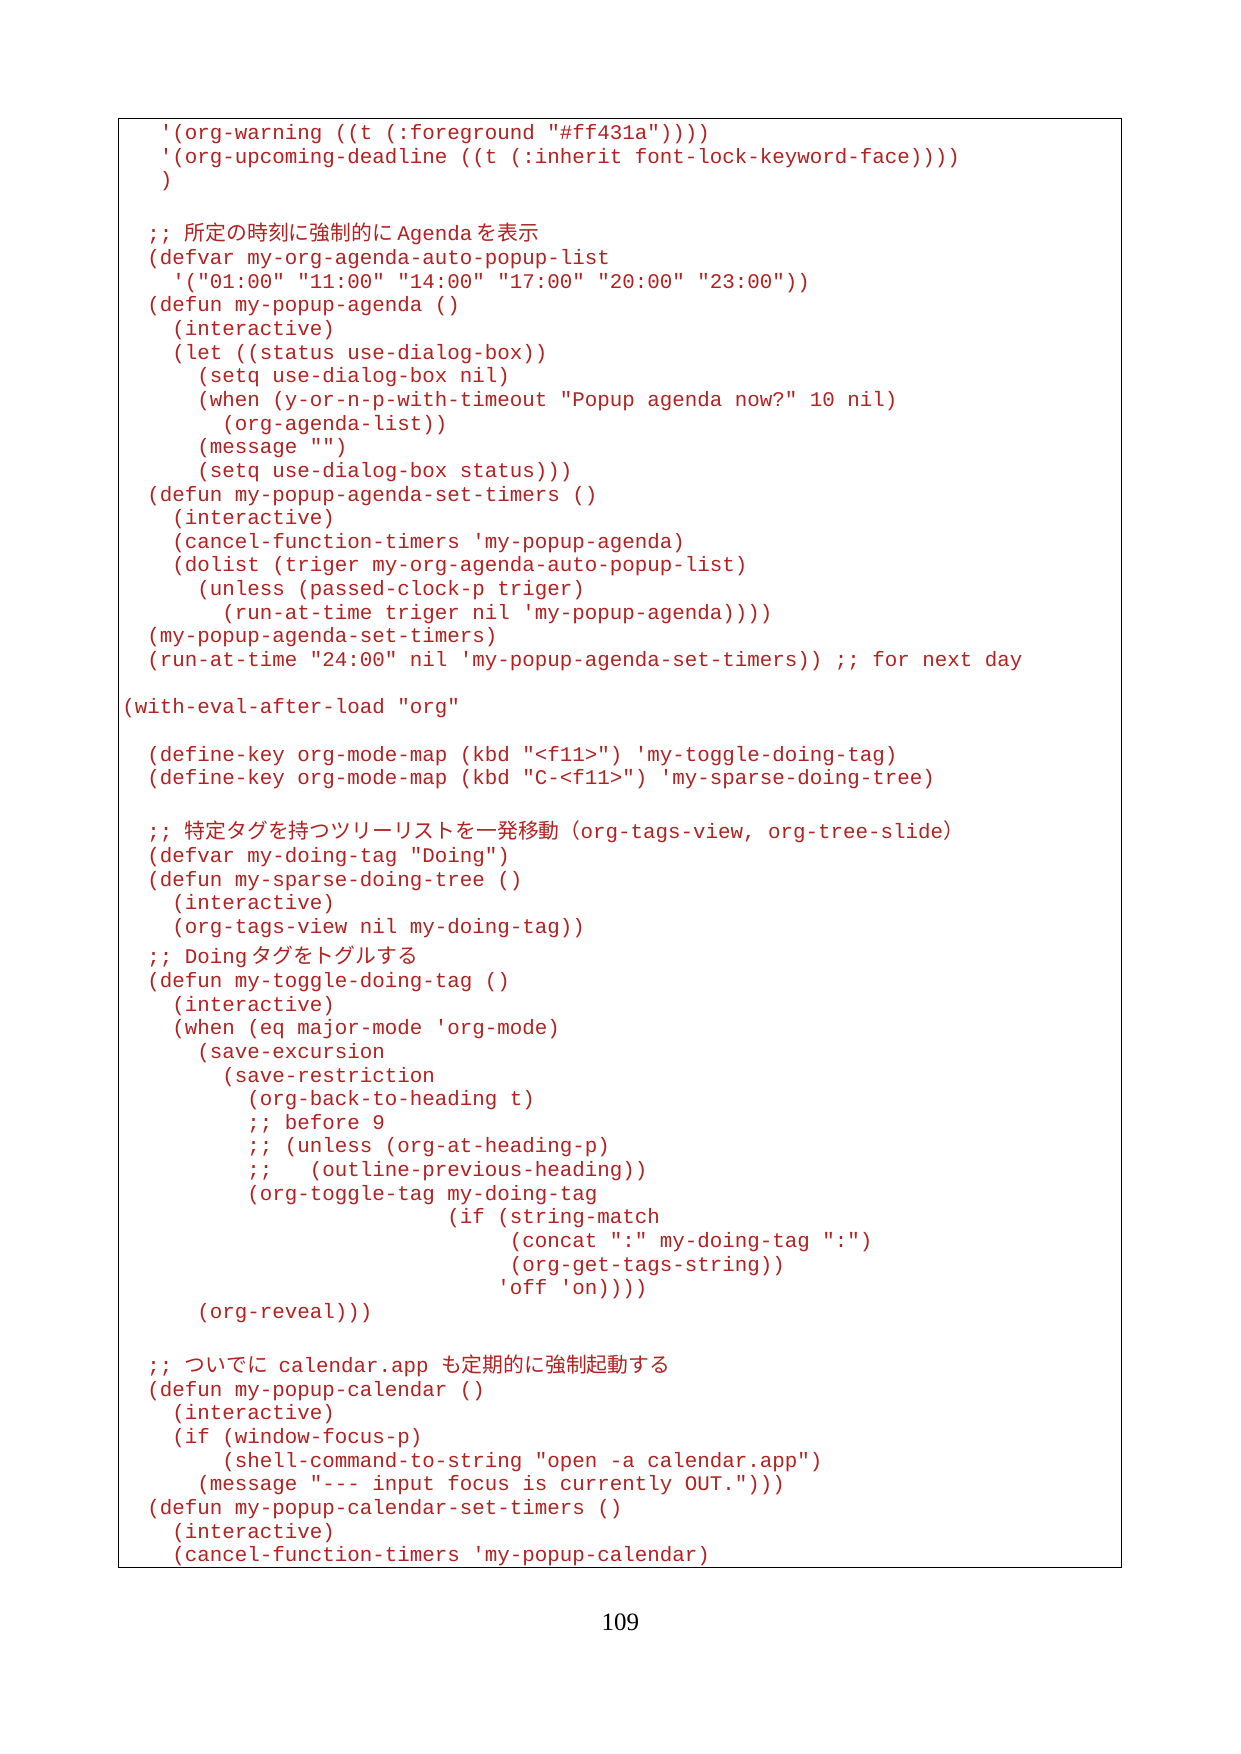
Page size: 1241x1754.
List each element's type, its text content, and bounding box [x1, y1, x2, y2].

text (defun my-toggle-doing-tag () [119, 966, 1121, 990]
text (interactive) [119, 990, 1121, 1013]
text ) [119, 165, 1121, 189]
text (interactive) [119, 888, 1121, 912]
text (defvar my-doing-tag "Doing") [119, 841, 1121, 865]
text ;; (outline-previous-heading)) [119, 1155, 1121, 1179]
text (concat ":" my-doing-tag ":") [119, 1226, 1121, 1250]
text (cancel-function-timers 'my-popup-calendar) [119, 1540, 1121, 1567]
text ;; before 9 [119, 1108, 1121, 1132]
text ;; 特定タグを持つツリーリストを一発移動（org-tags-view, org-tree-slide） [119, 811, 1121, 841]
text (define-key org-mode-map (kbd "<f11>") 'my-toggle-doing-tag) [119, 740, 1121, 763]
text (message "--- input focus is currently OUT."))) [119, 1469, 1121, 1493]
text '(org-upcoming-deadline ((t (:inherit font-lock-keyword-face)))) [119, 142, 1121, 165]
text (interactive) [119, 503, 1121, 527]
text (if (string-match [119, 1202, 1121, 1226]
text (defun my-popup-calendar () [119, 1375, 1121, 1398]
text (setq use-dialog-box status))) [119, 456, 1121, 479]
text ;; ついでに calendar.app も定期的に強制起動する [119, 1344, 1121, 1375]
text (with-eval-after-load "org" [119, 692, 1121, 716]
text (org-toggle-tag my-doing-tag [119, 1179, 1121, 1202]
text '(org-warning ((t (:foreground "#ff431a")))) [119, 119, 1121, 142]
text (save-excursion [119, 1037, 1121, 1061]
text (org-get-tags-string)) [119, 1250, 1121, 1273]
text (defun my-sparse-doing-tree () [119, 865, 1121, 888]
text (org-reveal))) [119, 1297, 1121, 1321]
text (when (eq major-mode 'org-mode) [119, 1013, 1121, 1037]
text (message "") [119, 432, 1121, 456]
text (org-agenda-list)) [119, 409, 1121, 432]
text (defun my-popup-agenda () [119, 290, 1121, 314]
text (setq use-dialog-box nil) [119, 361, 1121, 385]
text (org-tags-view nil my-doing-tag)) [119, 912, 1121, 936]
text (unless (passed-clock-p triger) [119, 574, 1121, 598]
text (interactive) [119, 1517, 1121, 1540]
text (defun my-popup-agenda-set-timers () [119, 479, 1121, 503]
text (run-at-time "24:00" nil 'my-popup-agenda-set-timers)) ;; for next day [119, 645, 1121, 669]
text ;; Doingタグをトグルする [119, 936, 1121, 966]
text (interactive) [119, 314, 1121, 338]
text (run-at-time triger nil 'my-popup-agenda)))) [119, 598, 1121, 621]
text (interactive) [119, 1398, 1121, 1422]
text ;; 所定の時刻に強制的にAgendaを表示 [119, 213, 1121, 243]
text (define-key org-mode-map (kbd "C-<f11>") 'my-sparse-doing-tree) [119, 763, 1121, 787]
text (defvar my-org-agenda-auto-popup-list [119, 243, 1121, 267]
text (shell-command-to-string "open -a calendar.app") [119, 1446, 1121, 1469]
text ;; (unless (org-at-heading-p) [119, 1132, 1121, 1155]
text (org-back-to-heading t) [119, 1084, 1121, 1108]
text (save-restriction [119, 1061, 1121, 1084]
text (dolist (triger my-org-agenda-auto-popup-list) [119, 551, 1121, 574]
text '("01:00" "11:00" "14:00" "17:00" "20:00" "23:00")) [119, 267, 1121, 290]
text (cancel-function-timers 'my-popup-agenda) [119, 527, 1121, 551]
text (when (y-or-n-p-with-timeout "Popup agenda now?" 10 nil) [119, 385, 1121, 409]
text 'off 'on)))) [119, 1273, 1121, 1297]
text (my-popup-agenda-set-timers) [119, 621, 1121, 645]
text (if (window-focus-p) [119, 1422, 1121, 1446]
text (defun my-popup-calendar-set-timers () [119, 1493, 1121, 1517]
text (let ((status use-dialog-box)) [119, 338, 1121, 361]
